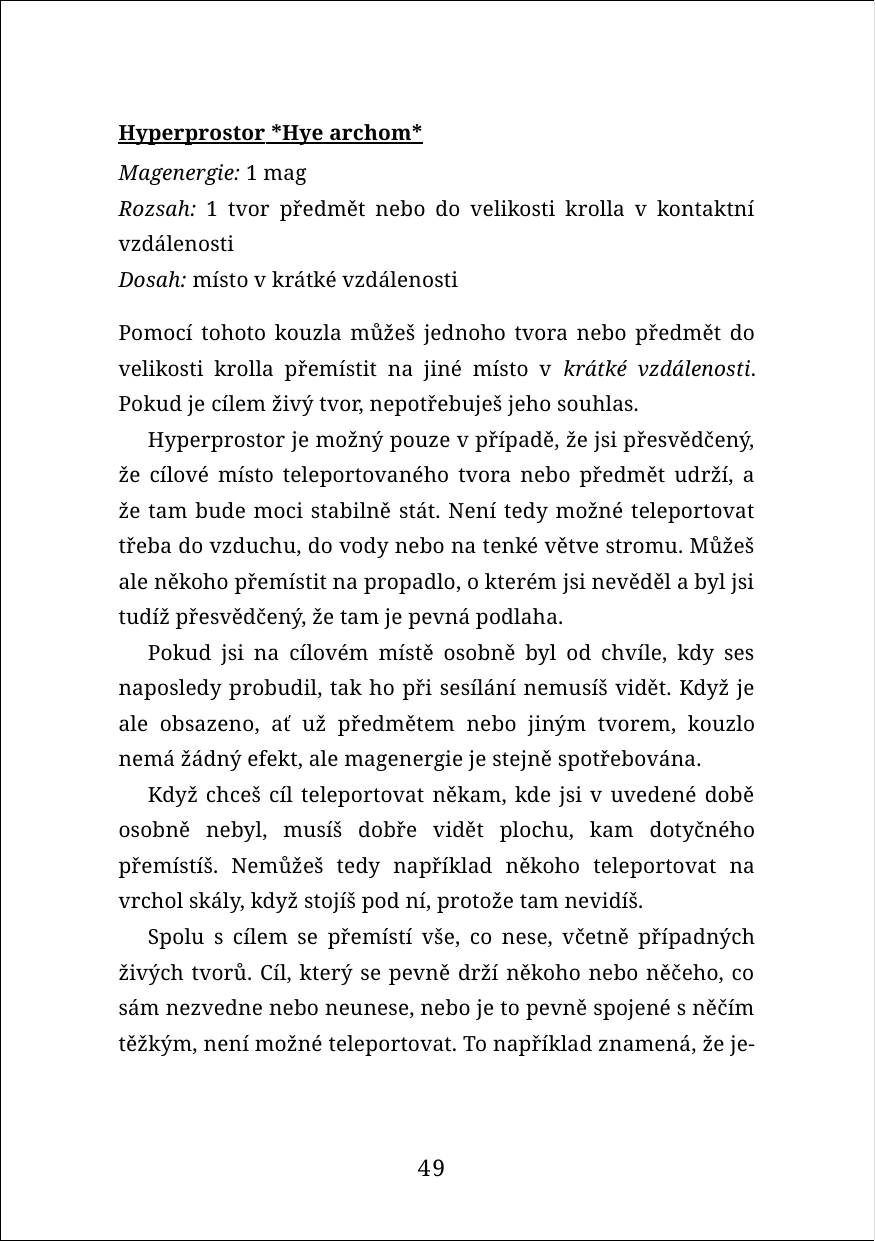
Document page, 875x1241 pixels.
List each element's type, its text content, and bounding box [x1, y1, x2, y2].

subtitle Hyperprostor *Hye archom* [118, 118, 756, 147]
text Pomocí tohoto kouzla můžeš jednoho tvora nebo předmět do velikosti krolla přemístit na jiné místo v krátké vzdálenosti. Pokud je cílem živý tvor, nepotřebuješ jeho souhlas. Hyperprostor je možný pouze v případě, že jsi přesvědčený, že cílové místo teleportovaného tvora nebo předmět udrží, a že tam bude moci stabilně stát. Není tedy možné teleportovat třeba do vzduchu, do vody nebo na tenké větve stromu. Můžeš ale někoho přemístit na propadlo, o kterém jsi nevěděl a byl jsi tudíž přesvědčený, že tam je pevná podlaha. Pokud jsi na cílovém místě osobně byl od chvíle, kdy ses naposledy probudil, tak ho při sesílání nemusíš vidět. Když je ale obsazeno, ať už předmětem nebo jiným tvorem, kouzlo nemá žádný efekt, ale magenergie je stejně spotřebována. Když chceš cíl teleportovat někam, kde jsi v uvedené době osobně nebyl, musíš dobře vidět plochu, kam dotyčného přemístíš. Nemůžeš tedy například někoho teleportovat na vrchol skály, když stojíš pod ní, protože tam nevidíš. Spolu s cílem se přemístí vše, co nese, včetně případných živých tvorů. Cíl, který se pevně drží někoho nebo něčeho, co sám nezvedne nebo neunese, nebo je to pevně spojené s něčím těžkým, není možné teleportovat. To například znamená, že je- [118, 318, 756, 1057]
text Magenergie: 1 mag Rozsah: 1 tvor předmět nebo do velikosti krolla v kontaktní vzdálenosti Dosah: místo v krátké vzdálenosti [118, 158, 756, 293]
